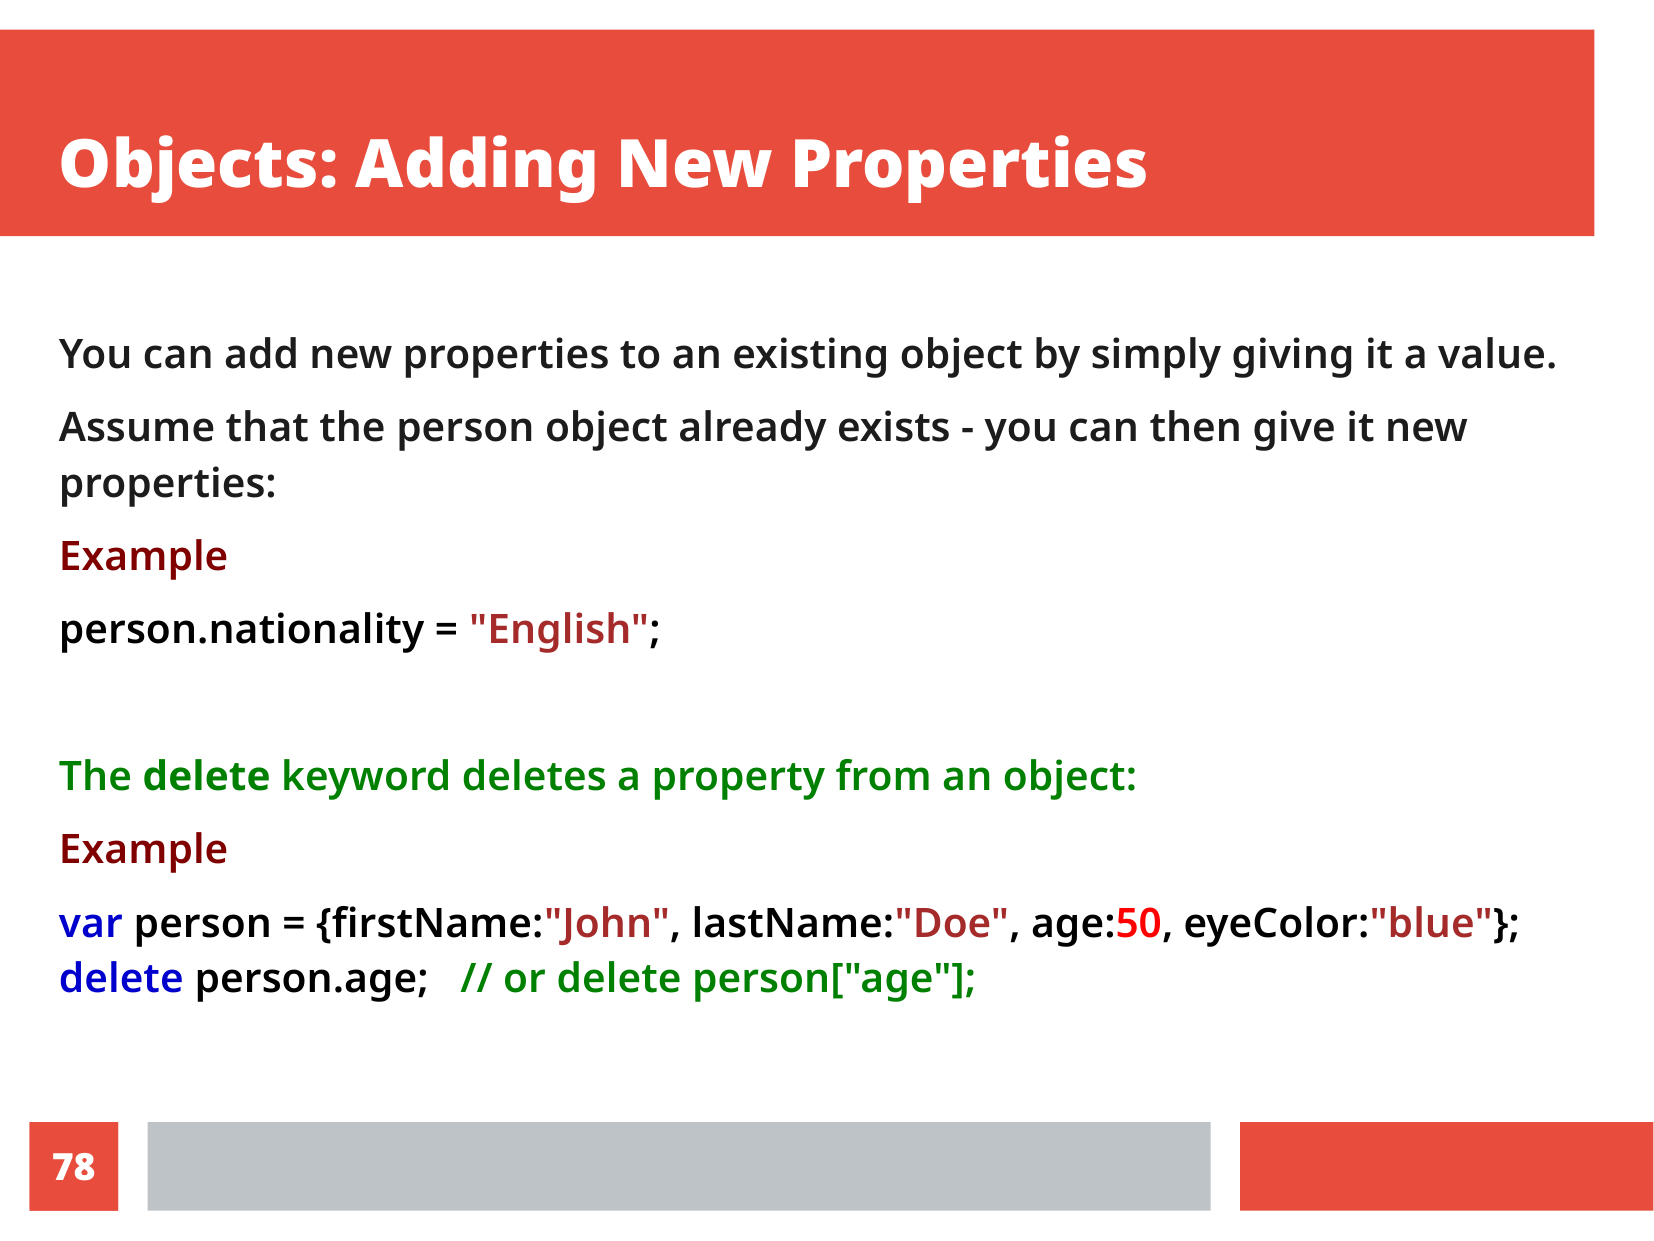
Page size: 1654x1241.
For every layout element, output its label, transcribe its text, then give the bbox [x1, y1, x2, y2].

list You can add new properties to an existing object by simply giving it a value. Assume that the person object already exists - you can then give it new properties: Example person.nationality = "English"; The delete keyword deletes a property from an object: Example var person = {firstName:"John", lastName:"Doe", age:50, eyeColor:"blue"}; delete person.age; // or delete person["age"]; [59, 324, 1565, 1093]
title Objects: Adding New Properties [59, 59, 1595, 207]
